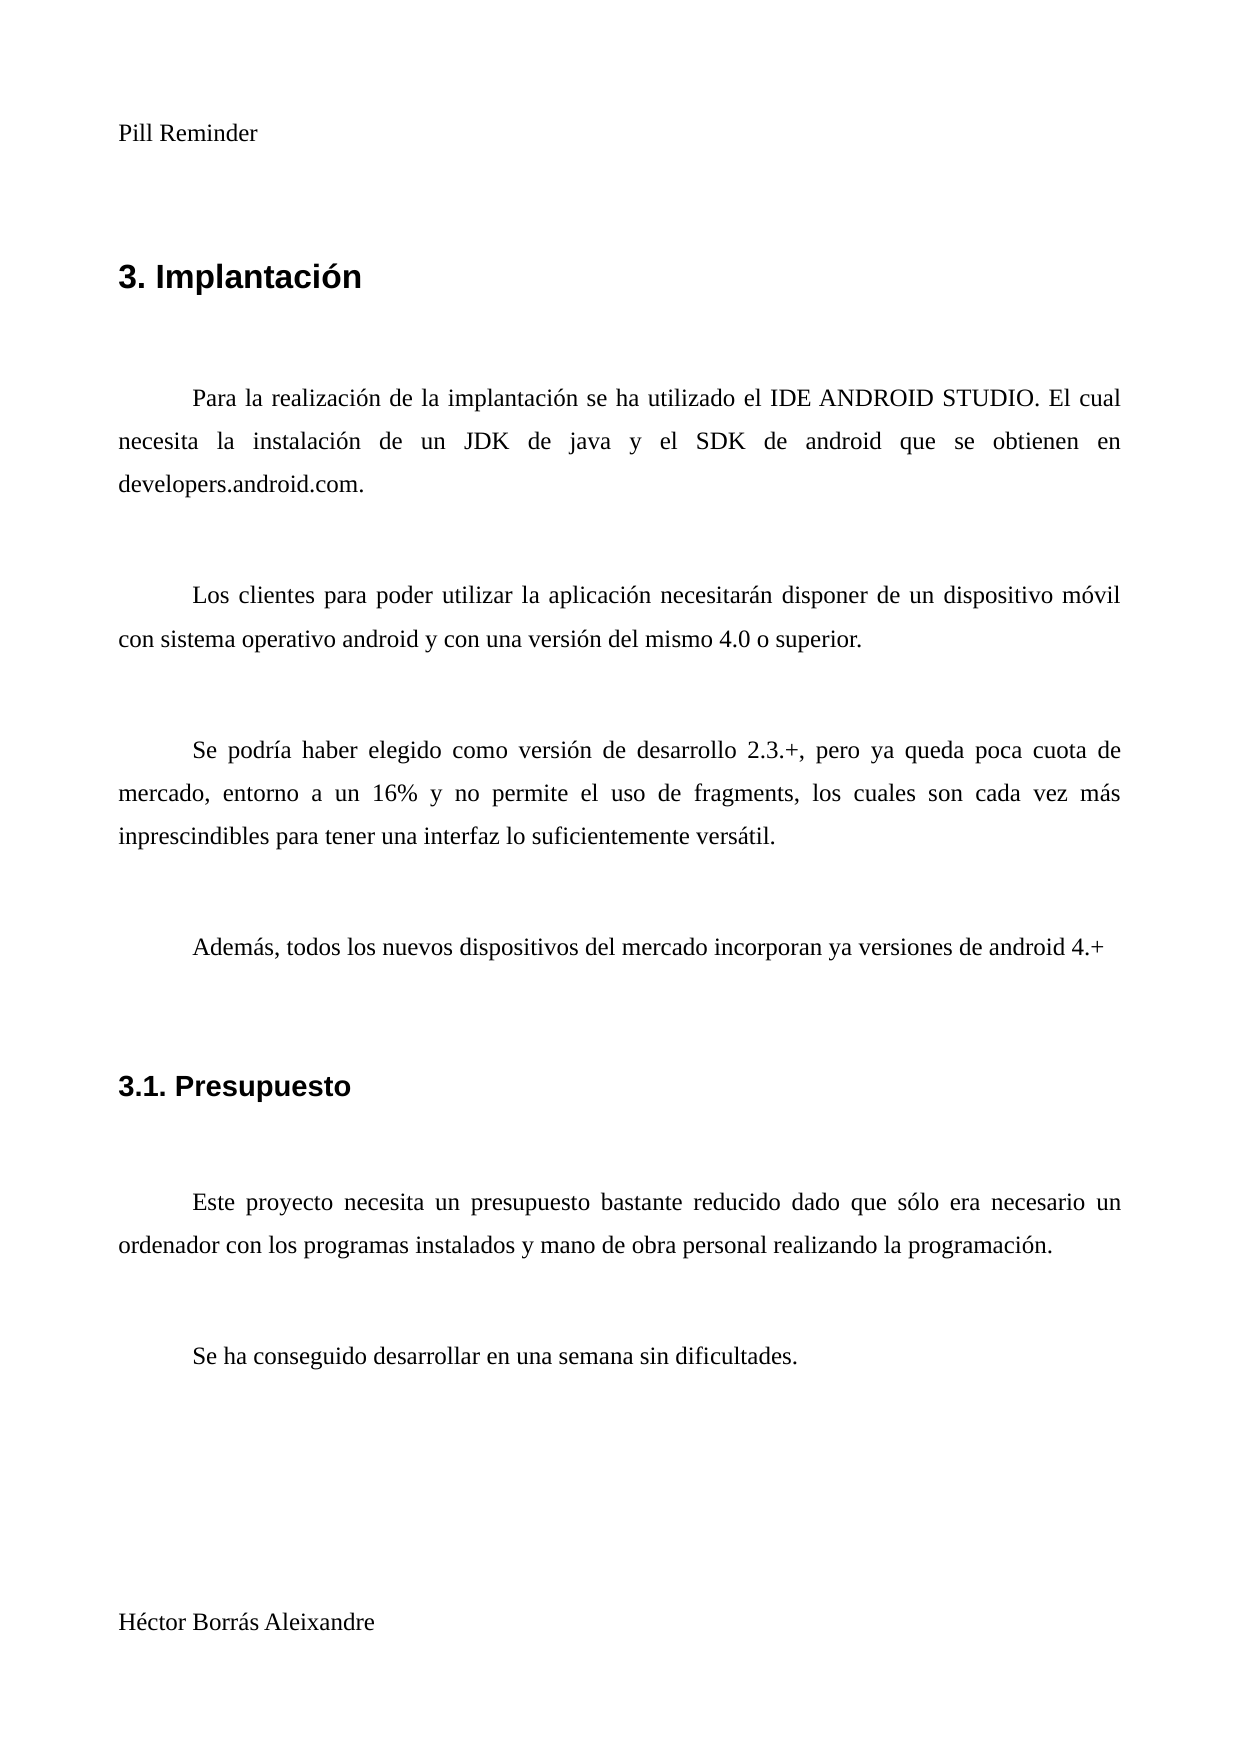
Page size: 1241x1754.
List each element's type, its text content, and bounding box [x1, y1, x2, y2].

subtitle 3.1. Presupuesto [118, 1069, 1122, 1102]
subtitle 3. Implantación [118, 257, 1122, 296]
text Además, todos los nuevos dispositivos del mercado incorporan ya versiones de android 4.+ [118, 932, 1122, 961]
text Para la realización de la implantación se ha utilizado el IDE ANDROID STUDIO. El cual necesita la instalación de un JDK de java y el SDK de android que se obtienen en developers.android.com. [118, 383, 1122, 498]
text Se podría haber elegido como versión de desarrollo 2.3.+, pero ya queda poca cuota de mercado, entorno a un 16% y no permite el uso de fragments, los cuales son cada vez más inprescindibles para tener una interfaz lo suficientemente versátil. [118, 735, 1122, 850]
text Los clientes para poder utilizar la aplicación necesitarán disponer de un dispositivo móvil con sistema operativo android y con una versión del mismo 4.0 o superior. [118, 581, 1122, 652]
text Se ha conseguido desarrollar en una semana sin dificultades. [118, 1341, 1122, 1370]
text Este proyecto necesita un presupuesto bastante reducido dado que sólo era necesario un ordenador con los programas instalados y mano de obra personal realizando la programación. [118, 1187, 1122, 1259]
